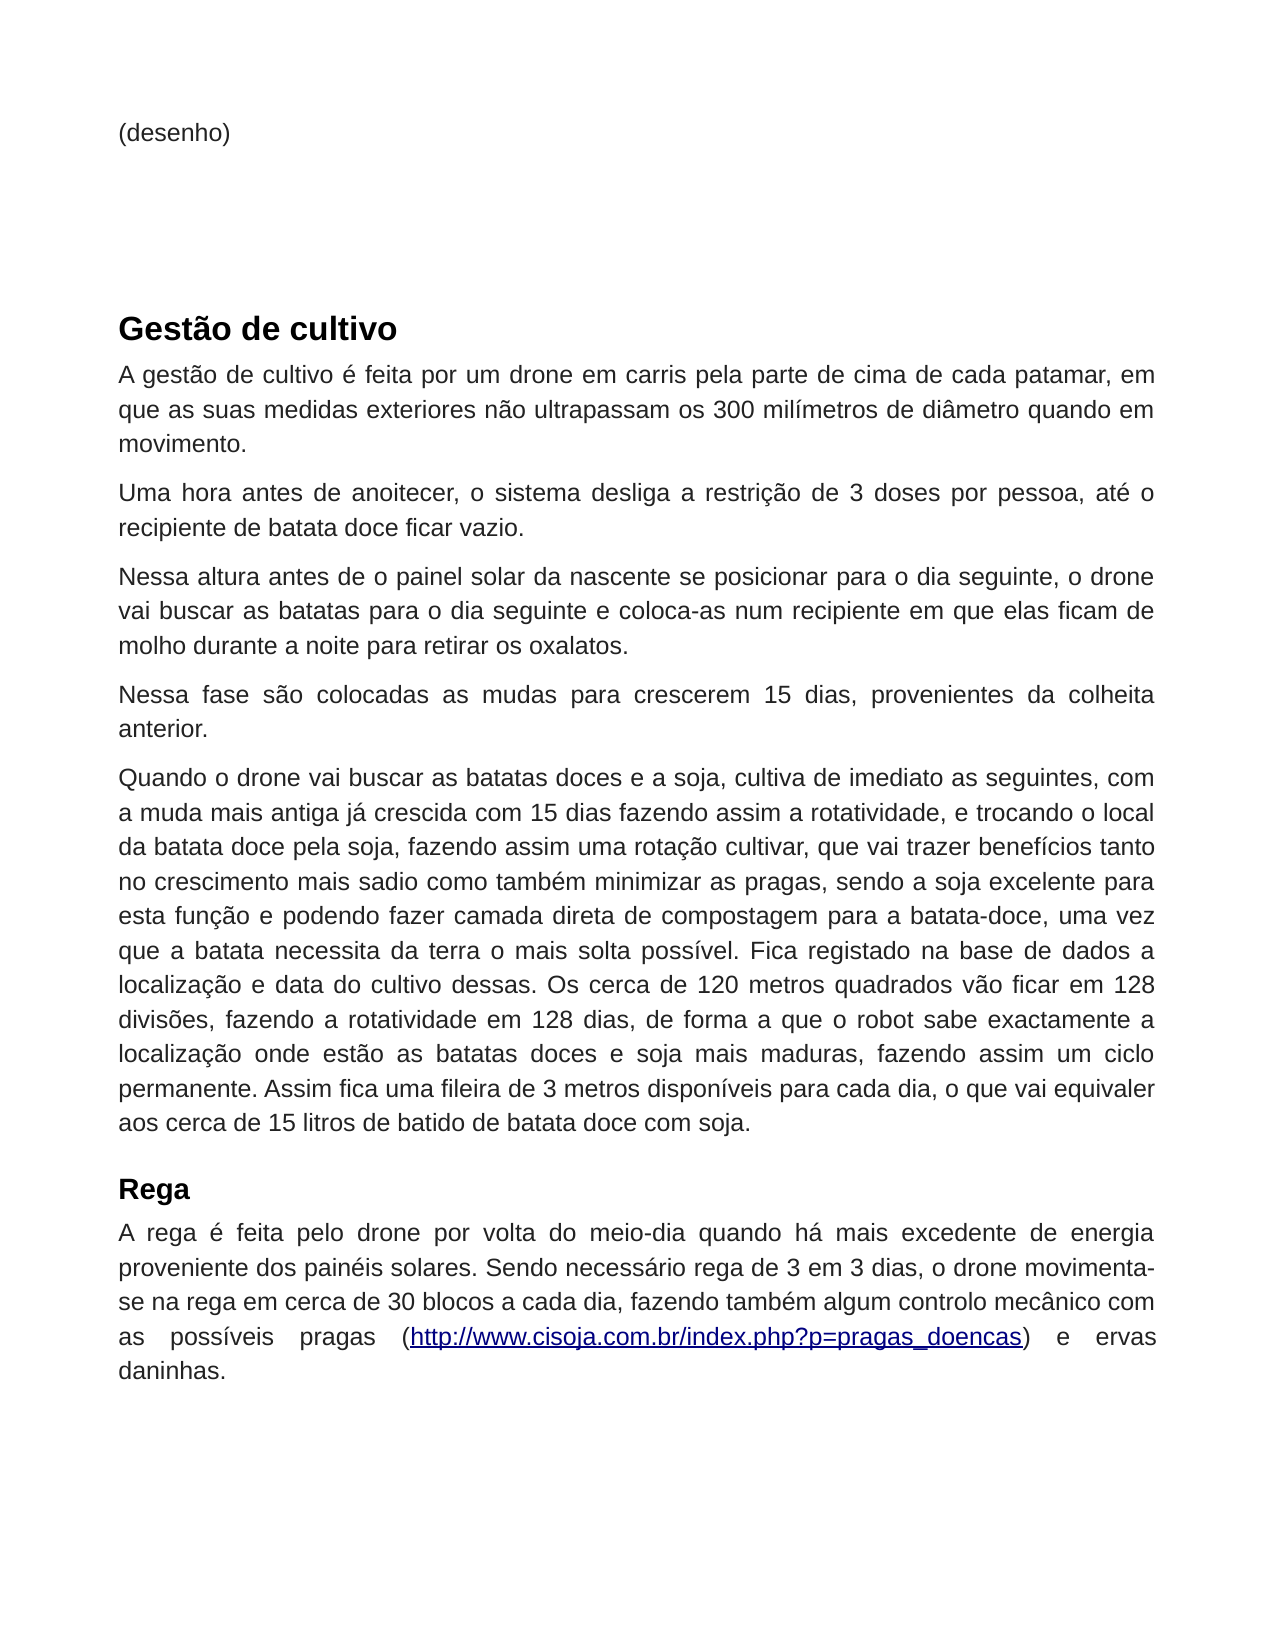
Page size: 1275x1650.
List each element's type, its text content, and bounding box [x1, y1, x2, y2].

text Uma hora antes de anoitecer, o sistema desliga a restrição de 3 doses por pessoa, até o recipiente de batata doce ficar vazio. [118, 478, 1157, 541]
subtitle Rega [118, 1172, 1157, 1206]
text Nessa fase são colocadas as mudas para crescerem 15 dias, provenientes da colheita anterior. [118, 680, 1157, 743]
text A rega é feita pelo drone por volta do meio-dia quando há mais excedente de energia proveniente dos painéis solares. Sendo necessário rega de 3 em 3 dias, o drone movimenta-se na rega em cerca de 30 blocos a cada dia, fazendo também algum controlo mecânico com as possíveis pragas (http://www.cisoja.com.br/index.php?p=pragas_doencas) e ervas daninhas. [118, 1218, 1157, 1385]
text Quando o drone vai buscar as batatas doces e a soja, cultiva de imediato as seguintes, com a muda mais antiga já crescida com 15 dias fazendo assim a rotatividade, e trocando o local da batata doce pela soja, fazendo assim uma rotação cultivar, que vai trazer benefícios tanto no crescimento mais sadio como também minimizar as pragas, sendo a soja excelente para esta função e podendo fazer camada direta de compostagem para a batata-doce, uma vez que a batata necessita da terra o mais solta possível. Fica registado na base de dados a localização e data do cultivo dessas. Os cerca de 120 metros quadrados vão ficar em 128 divisões, fazendo a rotatividade em 128 dias, de forma a que o robot sabe exactamente a localização onde estão as batatas doces e soja mais maduras, fazendo assim um ciclo permanente. Assim fica uma fileira de 3 metros disponíveis para cada dia, o que vai equivaler aos cerca de 15 litros de batido de batata doce com soja. [118, 763, 1157, 1137]
text (desenho) [118, 118, 1157, 147]
text Nessa altura antes de o painel solar da nascente se posicionar para o dia seguinte, o drone vai buscar as batatas para o dia seguinte e coloca-as num recipiente em que elas ficam de molho durante a noite para retirar os oxalatos. [118, 562, 1157, 659]
text A gestão de cultivo é feita por um drone em carris pela parte de cima de cada patamar, em que as suas medidas exteriores não ultrapassam os 300 milímetros de diâmetro quando em movimento. [118, 360, 1157, 458]
subtitle Gestão de cultivo [118, 309, 1157, 348]
